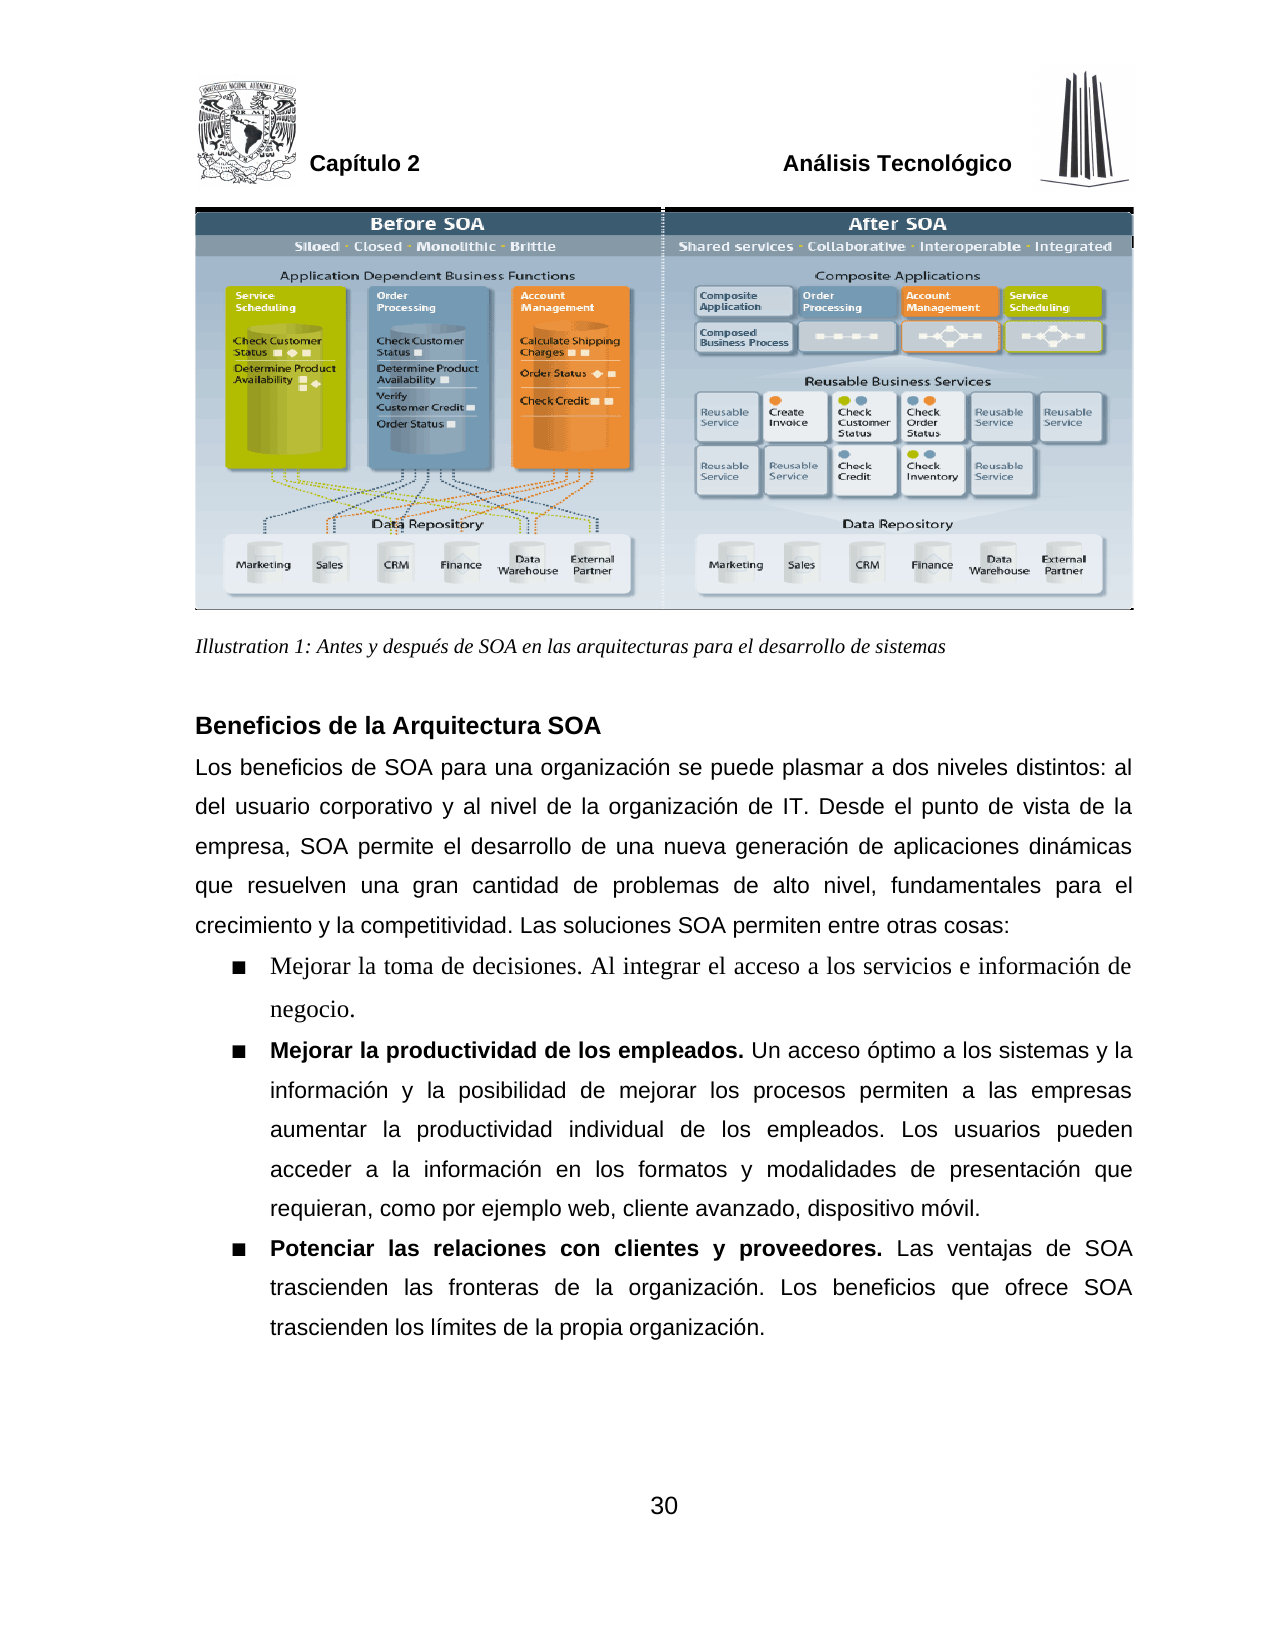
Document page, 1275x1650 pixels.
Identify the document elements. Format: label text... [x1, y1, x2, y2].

list Mejorar la toma de decisiones. Al integrar el acceso a los servicios e información de negocio. [232, 951, 1133, 1023]
text Illustration 1: Antes y después de SOA en las arquitecturas para el desarrollo de sistemas [195, 610, 1133, 658]
list Mejorar la productividad de los empleados. Un acceso óptimo a los sistemas y la información y la posibilidad de mejorar los procesos permiten a las empresas aumentar la productividad individual de los empleados. Los usuarios pueden acceder a la información en los formatos y modalidades de presentación que requieran, como por ejemplo web, cliente avanzado, dispositivo móvil. [232, 1037, 1133, 1222]
picture [195, 207, 1134, 610]
text Los beneficios de SOA para una organización se puede plasmar a dos niveles distintos: al del usuario corporativo y al nivel de la organización de IT. Desde el punto de vista de la empresa, SOA permite el desarrollo de una nueva generación de aplicaciones dinámicas que resuelven una gran cantidad de problemas de alto nivel, fundamentales para el crecimiento y la competitividad. Las soluciones SOA permiten entre otras cosas: [195, 754, 1133, 938]
list Potenciar las relaciones con clientes y proveedores. Las ventajas de SOA trascienden las fronteras de la organización. Los beneficios que ofrece SOA trascienden los límites de la propia organización. [232, 1235, 1133, 1340]
picture [1034, 65, 1136, 193]
text Beneficios de la Arquitectura SOA [195, 711, 1133, 739]
